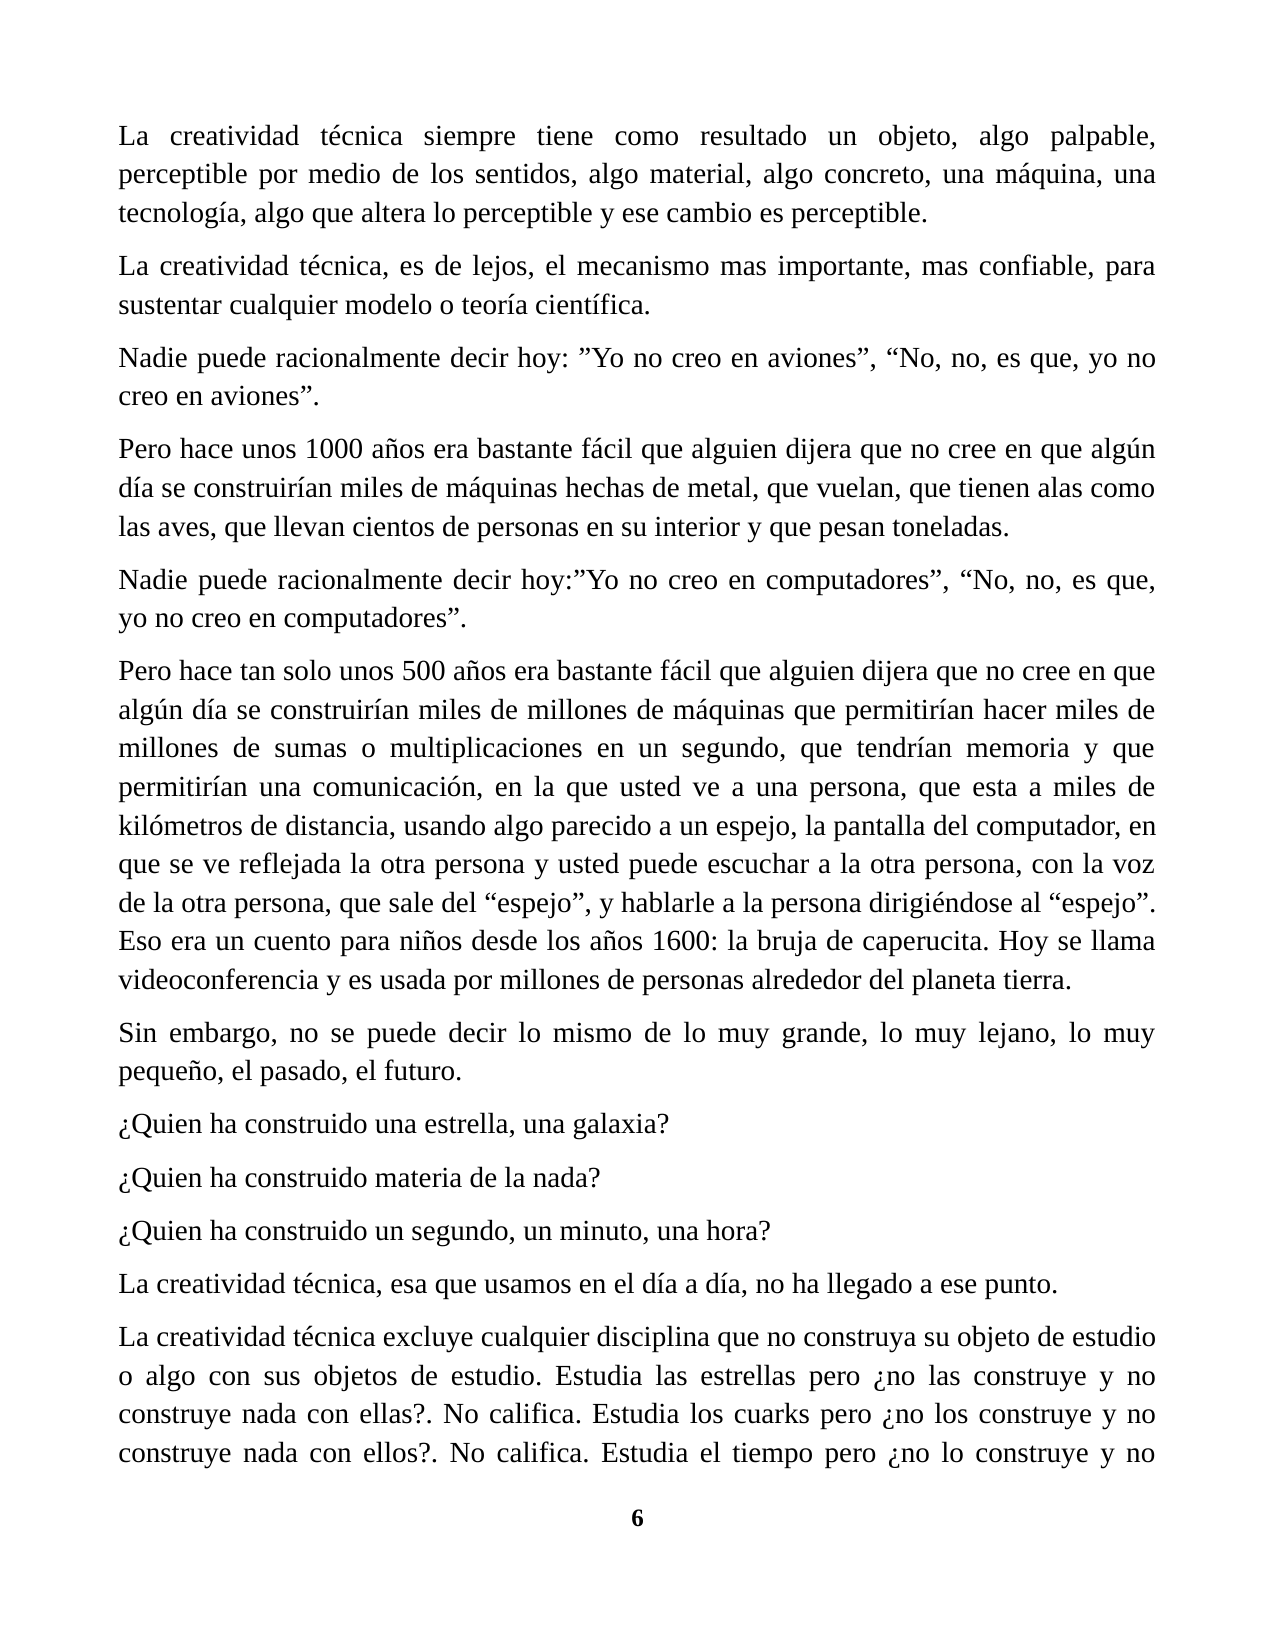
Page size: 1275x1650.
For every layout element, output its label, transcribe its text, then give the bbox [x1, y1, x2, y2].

text Pero hace tan solo unos 500 años era bastante fácil que alguien dijera que no cree en que algún día se construirían miles de millones de máquinas que permitirían hacer miles de millones de sumas o multiplicaciones en un segundo, que tendrían memoria y que permitirían una comunicación, en la que usted ve a una persona, que esta a miles de kilómetros de distancia, usando algo parecido a un espejo, la pantalla del computador, en que se ve reflejada la otra persona y usted puede escuchar a la otra persona, con la voz de la otra persona, que sale del “espejo”, y hablarle a la persona dirigiéndose al “espejo”. Eso era un cuento para niños desde los años 1600: la bruja de caperucita. Hoy se llama videoconferencia y es usada por millones de personas alrededor del planeta tierra. [118, 653, 1157, 995]
text Pero hace unos 1000 años era bastante fácil que alguien dijera que no cree en que algún día se construirían miles de máquinas hechas de metal, que vuelan, que tienen alas como las aves, que llevan cientos de personas en su interior y que pesan toneladas. [118, 432, 1157, 542]
text ¿Quien ha construido un segundo, un minuto, una hora? [118, 1213, 1157, 1246]
text ¿Quien ha construido una estrella, una galaxia? [118, 1107, 1157, 1140]
text La creatividad técnica excluye cualquier disciplina que no construya su objeto de estudio o algo con sus objetos de estudio. Estudia las estrellas pero ¿no las construye y no construye nada con ellas?. No califica. Estudia los cuarks pero ¿no los construye y no construye nada con ellos?. No califica. Estudia el tiempo pero ¿no lo construye y no [118, 1319, 1157, 1468]
text La creatividad técnica, es de lejos, el mecanismo mas importante, mas confiable, para sustentar cualquier modelo o teoría científica. [118, 248, 1157, 320]
text La creatividad técnica, esa que usamos en el día a día, no ha llegado a ese punto. [118, 1266, 1157, 1299]
text ¿Quien ha construido materia de la nada? [118, 1160, 1157, 1193]
text Sin embargo, no se puede decir lo mismo de lo muy grande, lo muy lejano, lo muy pequeño, el pasado, el futuro. [118, 1015, 1157, 1087]
text Nadie puede racionalmente decir hoy:”Yo no creo en computadores”, “No, no, es que, yo no creo en computadores”. [118, 562, 1157, 634]
text Nadie puede racionalmente decir hoy: ”Yo no creo en aviones”, “No, no, es que, yo no creo en aviones”. [118, 340, 1157, 412]
text La creatividad técnica siempre tiene como resultado un objeto, algo palpable, perceptible por medio de los sentidos, algo material, algo concreto, una máquina, una tecnología, algo que altera lo perceptible y ese cambio es perceptible. [118, 118, 1157, 229]
